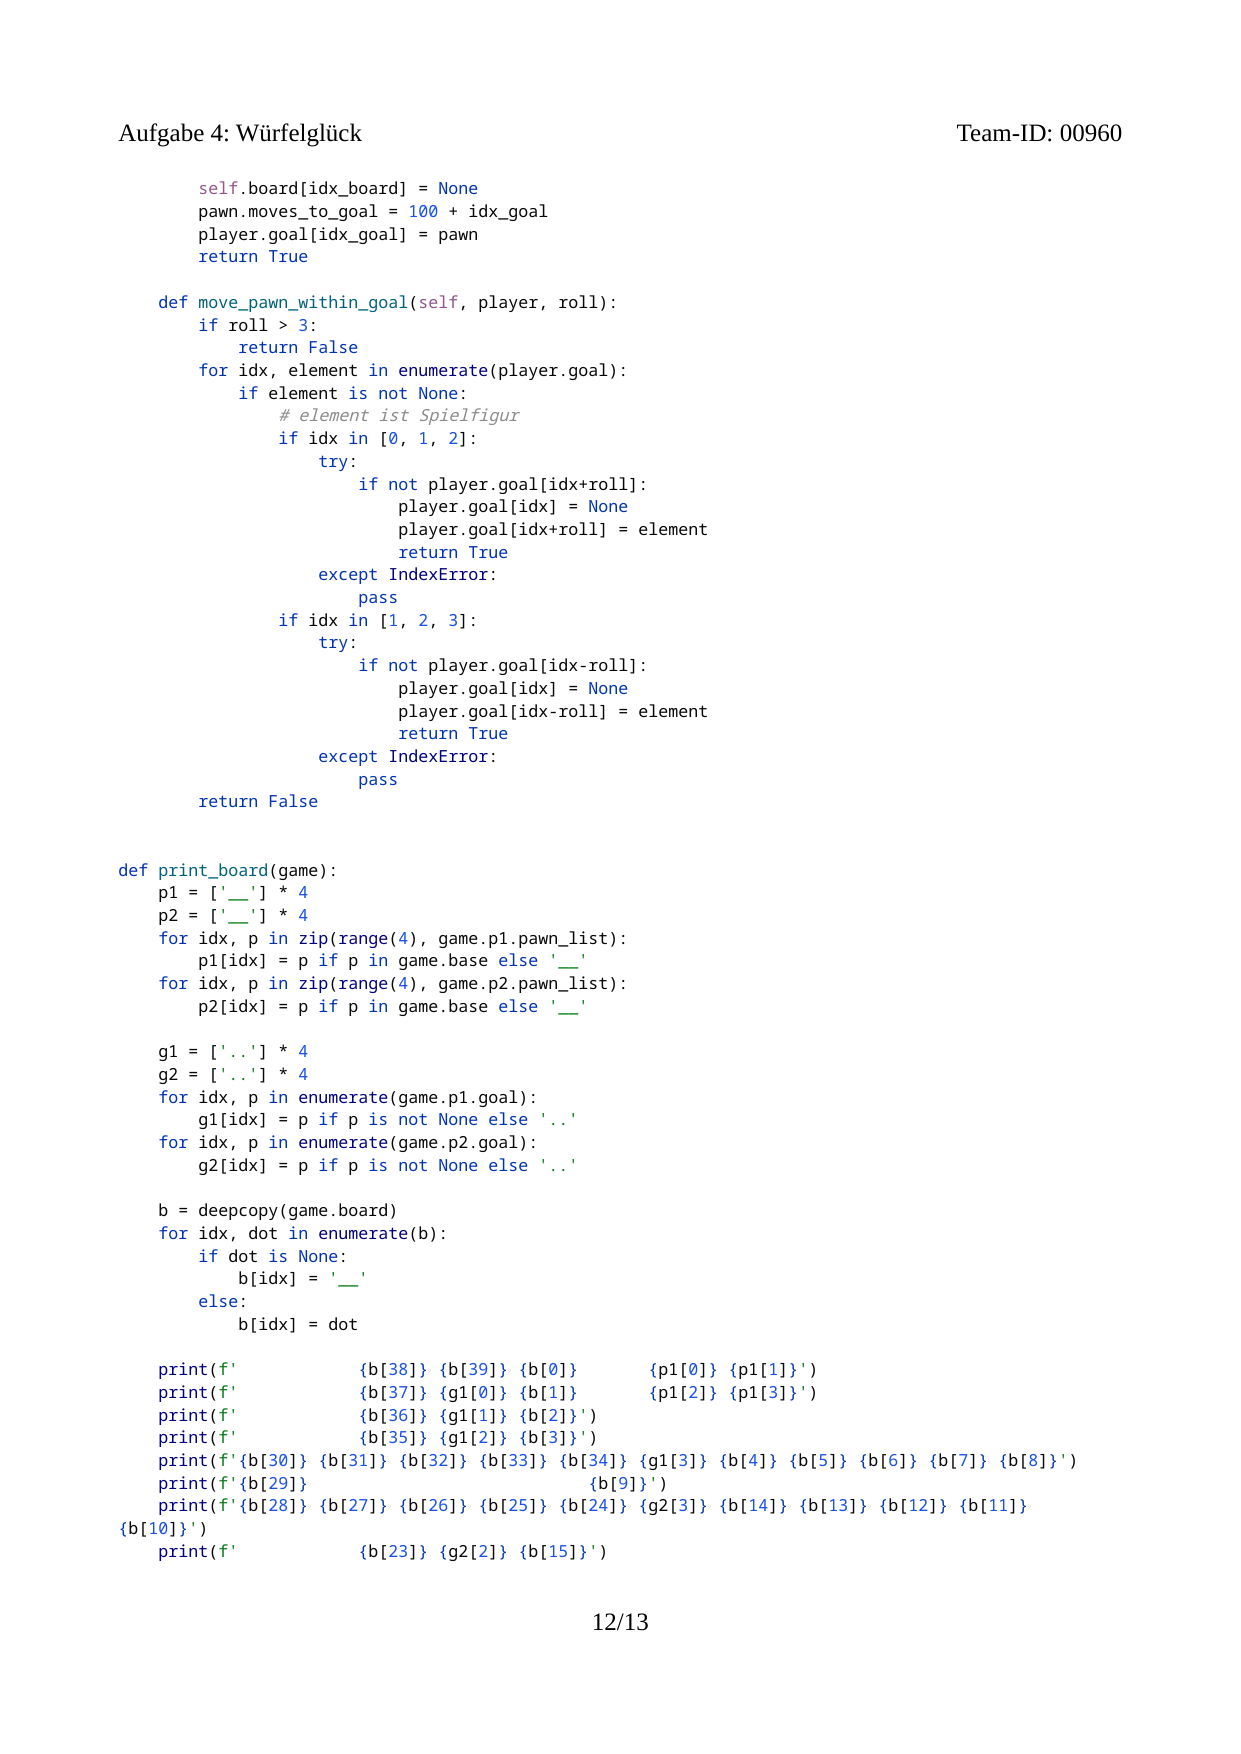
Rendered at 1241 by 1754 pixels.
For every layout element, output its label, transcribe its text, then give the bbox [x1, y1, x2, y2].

text self.board[idx_board] = None pawn.moves_to_goal = 100 + idx_goal player.goal[idx_goal] = pawn return True def move_pawn_within_goal(self, player, roll): if roll > 3: return False for idx, element in enumerate(player.goal): if element is not None: # element ist Spielfigur if idx in [0, 1, 2]: try: if not player.goal[idx+roll]: player.goal[idx] = None player.goal[idx+roll] = element return True except IndexError: pass if idx in [1, 2, 3]: try: if not player.goal[idx-roll]: player.goal[idx] = None player.goal[idx-roll] = element return True except IndexError: pass return False def print_board(game): p1 = ['__'] * 4 p2 = ['__'] * 4 for idx, p in zip(range(4), game.p1.pawn_list): p1[idx] = p if p in game.base else '__' for idx, p in zip(range(4), game.p2.pawn_list): p2[idx] = p if p in game.base else '__' g1 = ['..'] * 4 g2 = ['..'] * 4 for idx, p in enumerate(game.p1.goal): g1[idx] = p if p is not None else '..' for idx, p in enumerate(game.p2.goal): g2[idx] = p if p is not None else '..' b = deepcopy(game.board) for idx, dot in enumerate(b): if dot is None: b[idx] = '__' else: b[idx] = dot print(f' {b[38]} {b[39]} {b[0]} {p1[0]} {p1[1]}') print(f' {b[37]} {g1[0]} {b[1]} {p1[2]} {p1[3]}') print(f' {b[36]} {g1[1]} {b[2]}') print(f' {b[35]} {g1[2]} {b[3]}') print(f'{b[30]} {b[31]} {b[32]} {b[33]} {b[34]} {g1[3]} {b[4]} {b[5]} {b[6]} {b[7]} {b[8]}') print(f'{b[29]} {b[9]}') print(f'{b[28]} {b[27]} {b[26]} {b[25]} {b[24]} {g2[3]} {b[14]} {b[13]} {b[12]} {b[11]} {b[10]}') print(f' {b[23]} {g2[2]} {b[15]}') [118, 177, 1122, 1562]
